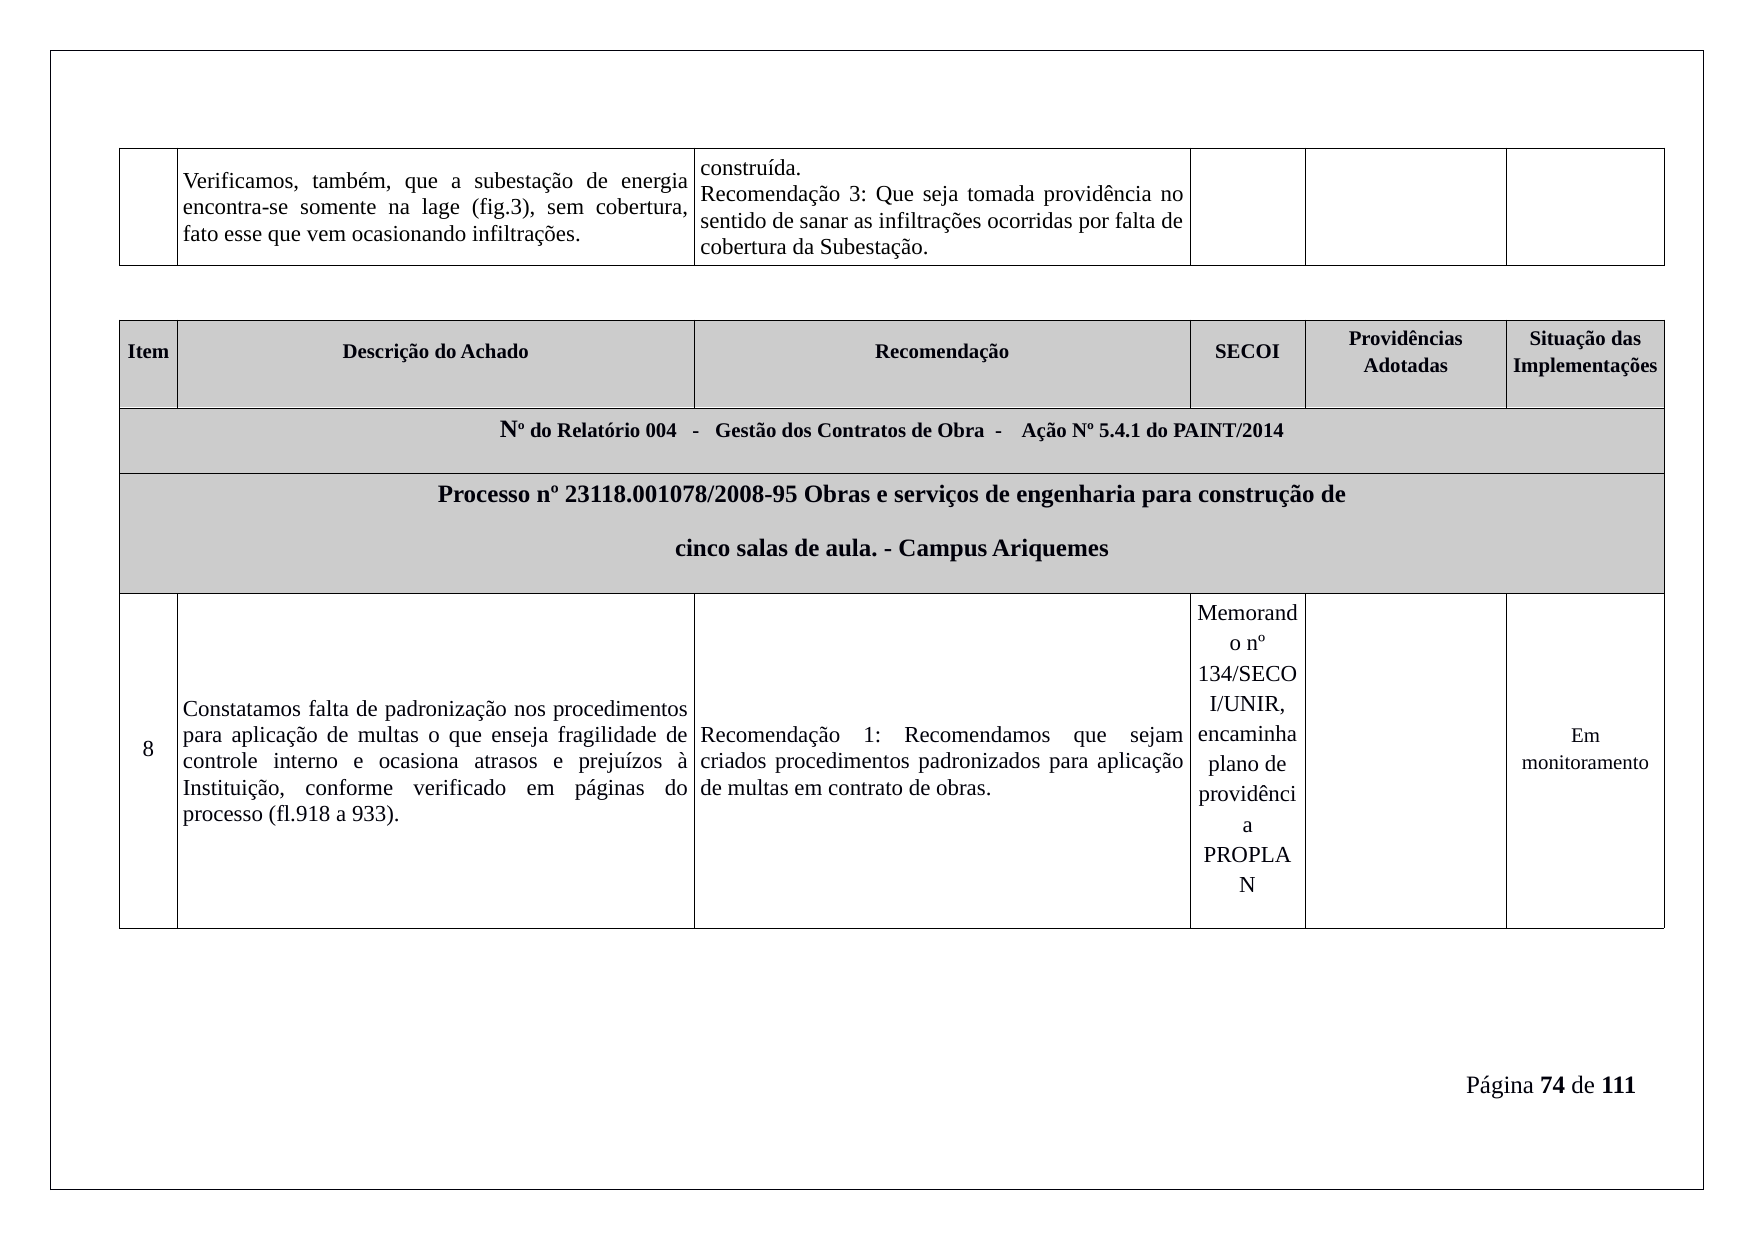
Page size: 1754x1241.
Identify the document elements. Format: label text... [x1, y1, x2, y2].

table_cell Recomendação 1: Recomendamos que sejam criados procedimentos padronizados para aplicação de multas em contrato de obras. [695, 594, 1190, 928]
table_cell [1507, 149, 1664, 265]
table_header Providências Adotadas [1306, 321, 1506, 407]
table_cell construída. Recomendação 3: Que seja tomada providência no sentido de sanar as infiltrações ocorridas por falta de cobertura da Subestação. [695, 149, 1190, 265]
table_cell Verificamos, também, que a subestação de energia encontra-se somente na lage (fig.3), sem cobertura, fato esse que vem ocasionando infiltrações. [178, 149, 694, 265]
table_cell [1306, 594, 1506, 928]
table_header Item [120, 321, 177, 407]
table_header Situação das Implementações [1507, 321, 1664, 407]
table_header Descrição do Achado [178, 321, 694, 407]
table_cell [120, 149, 177, 265]
table_header SECOI [1191, 321, 1305, 407]
table_cell Nº do Relatório 004 - Gestão dos Contratos de Obra - Ação Nº 5.4.1 do PAINT/2014 [120, 409, 1664, 473]
table_cell Constatamos falta de padronização nos procedimentos para aplicação de multas o que enseja fragilidade de controle interno e ocasiona atrasos e prejuízos à Instituição, conforme verificado em páginas do processo (fl.918 a 933). [178, 594, 694, 928]
table_cell Memorando nº 134/SECOI/UNIR, encaminha plano de providência PROPLAN [1191, 594, 1305, 928]
table_cell [1306, 149, 1506, 265]
table_cell [1191, 149, 1305, 265]
table_cell Processo nº 23118.001078/2008-95 Obras e serviços de engenharia para construção de cinco salas de aula. - Campus Ariquemes [120, 474, 1664, 593]
table_cell Em monitoramento [1507, 594, 1664, 928]
table_header Recomendação [695, 321, 1190, 407]
table_cell 8 [120, 594, 177, 928]
